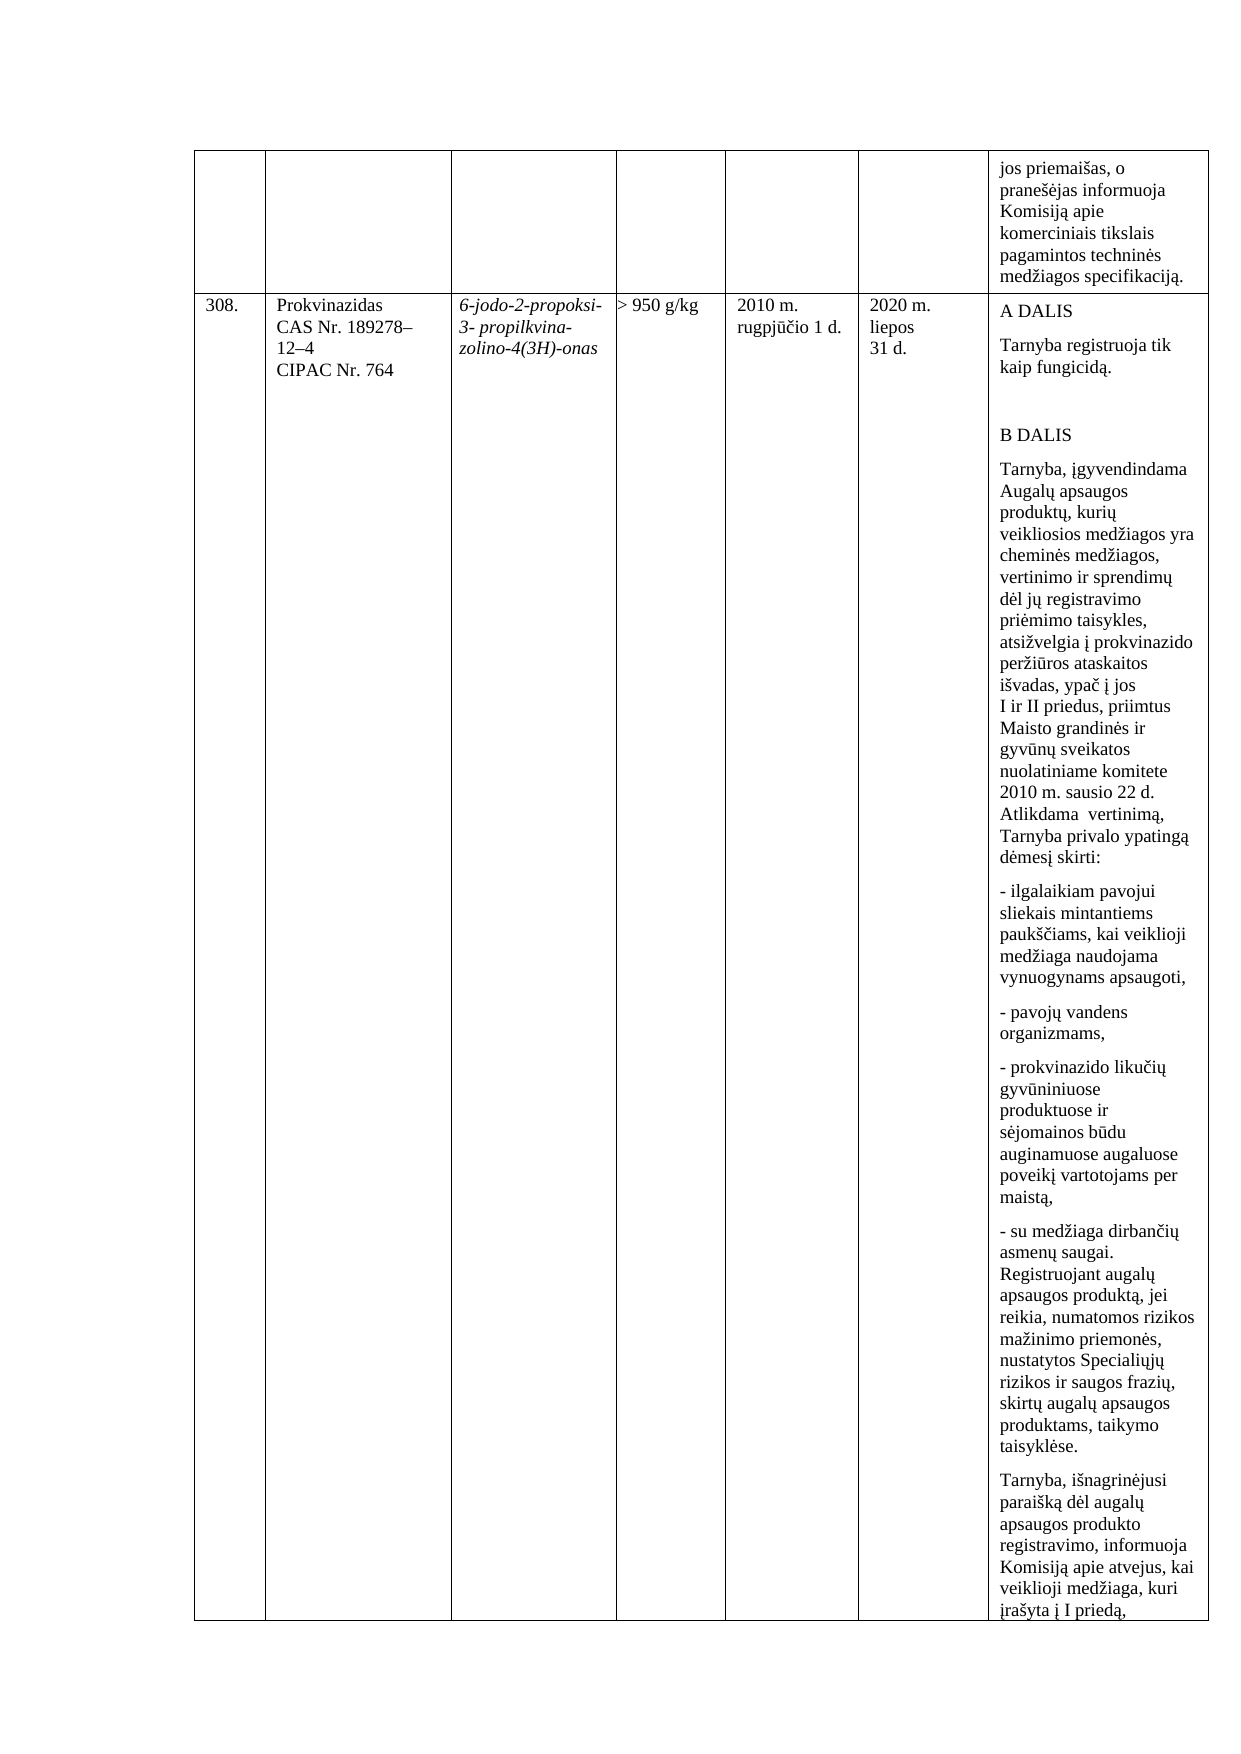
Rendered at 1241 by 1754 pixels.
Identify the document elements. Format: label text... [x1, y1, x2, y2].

table_cell 2010 m. rugpjūčio 1 d. [726, 294, 858, 1620]
table_cell [617, 151, 725, 293]
table_cell [266, 151, 451, 293]
table_cell 2020 m. liepos 31 d. [859, 294, 988, 1620]
table_cell [1209, 293, 1219, 1620]
table_cell jos priemaišas, o pranešėjas informuoja Komisiją apie komerciniais tiks­lais pagamintos techninės medžiagos specifikaciją. [989, 151, 1208, 293]
table_cell [859, 151, 988, 293]
table_cell Prokvinazidas CAS Nr. 189278–12–4 CIPAC Nr. 764 [266, 294, 451, 1620]
table_cell [190, 293, 194, 1620]
table_cell [726, 151, 858, 293]
table_cell [195, 151, 265, 293]
table_cell 6-jodo-2-propoksi-3- propilkvina-zolino-4(3H)-onas [452, 294, 616, 1620]
table_cell [190, 150, 194, 293]
table_cell [184, 150, 189, 293]
table_cell A DALIS Tarnyba registruoja tik kaip fungicidą. B DALIS Tarnyba, įgyven­dindama Augalų apsaugos produktų, kurių veikliosios medžiagos yra cheminės medžiagos, vertinimo ir sprendimų dėl jų registravimo priėmimo taisykles, atsižvelgia į prokvinazido peržiūros ataskaitos išvadas, ypač į jos I ir II priedus, priimtus Maisto grandinės ir gyvūnų sveikatos nuolatiniame komitete 2010 m. sausio 22 d. Atlikdama vertinimą, Tarnyba privalo ypatingą dėmesį skirti: - ilgalaikiam pavojui sliekais mintantiems paukščiams, kai veiklioji medžiaga naudojama vynuogynams apsaugoti, - pavojų vandens organizmams, - prokvinazido likučių gyvūniniuose produktuose ir sėjomainos būdu auginamuose augaluose poveikį vartotojams per maistą, - su medžiaga dirbančių asmenų saugai. Registruojant augalų apsaugos produktą, jei reikia, numatomos rizikos mažinimo priemonės, nustatytos Specialiųjų rizikos ir saugos frazių, skirtų augalų apsaugos produktams, taikymo taisyklėse. Tarnyba, išnagrinėjusi paraišką dėl augalų apsaugos produkto registravimo, informuoja Komisiją apie atvejus, kai veiklioji medžiaga, kuri įrašyta į I priedą, [989, 294, 1208, 1620]
table_cell [1209, 150, 1219, 293]
table_cell > 950 g/kg [617, 294, 725, 1620]
table_cell [452, 151, 616, 293]
table_cell [184, 293, 189, 1620]
table_cell 308. [195, 294, 265, 1620]
